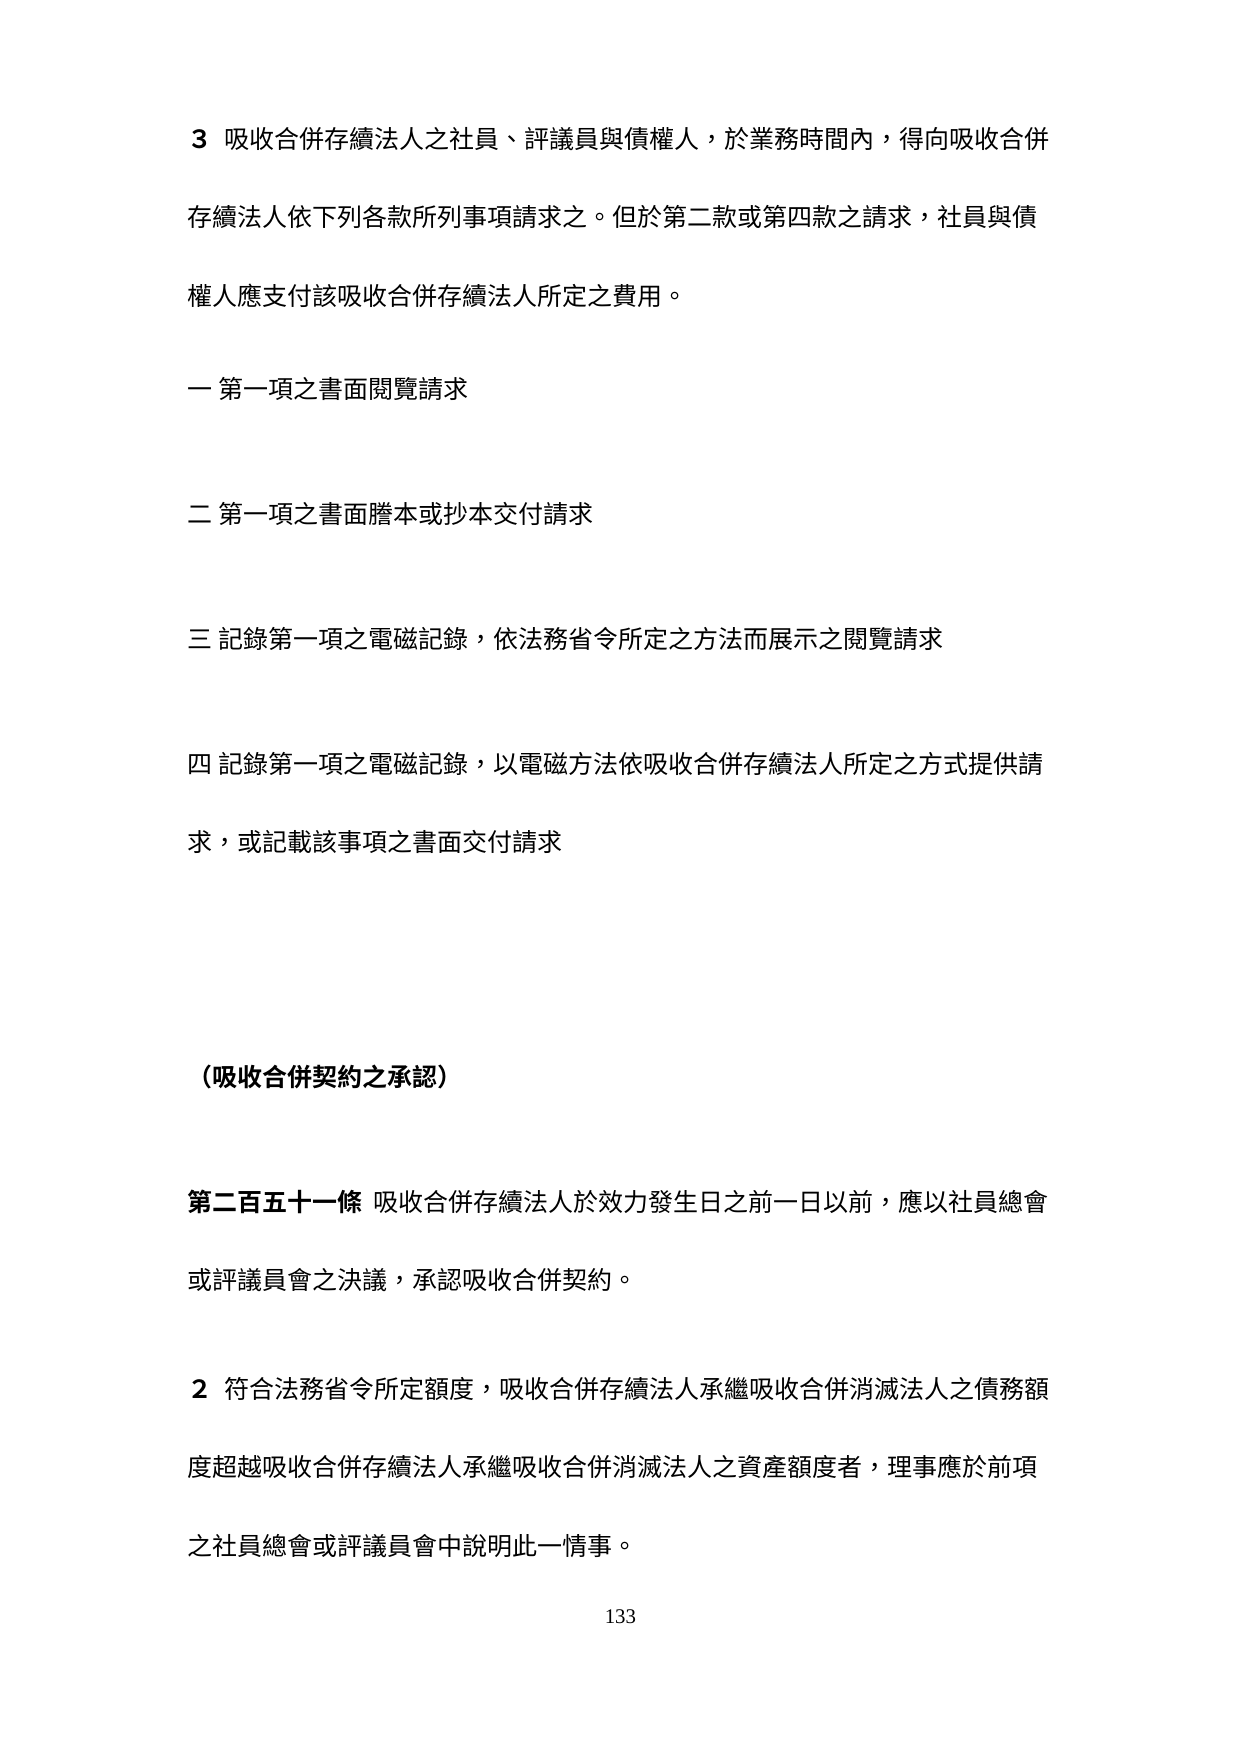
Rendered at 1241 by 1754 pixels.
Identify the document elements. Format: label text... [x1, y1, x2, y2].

text ２ 符合法務省令所定額度，吸收合併存續法人承繼吸收合併消滅法人之債務額度超越吸收合併存續法人承繼吸收合併消滅法人之資產額度者，理事應於前項之社員總會或評議員會中說明此一情事。 [187, 1346, 1053, 1565]
text （吸收合併契約之承認） [187, 1034, 1053, 1096]
text 二 第一項之書面謄本或抄本交付請求 [187, 471, 1053, 534]
text ３ 吸收合併存續法人之社員、評議員與債權人，於業務時間內，得向吸收合併存續法人依下列各款所列事項請求之。但於第二款或第四款之請求，社員與債權人應支付該吸收合併存續法人所定之費用。 [187, 96, 1053, 315]
text 四 記錄第一項之電磁記錄，以電磁方法依吸收合併存續法人所定之方式提供請求，或記載該事項之書面交付請求 [187, 721, 1053, 862]
text 一 第一項之書面閱覽請求 [187, 346, 1053, 409]
text 第二百五十一條 吸收合併存續法人於效力發生日之前一日以前，應以社員總會或評議員會之決議，承認吸收合併契約。 [187, 1159, 1053, 1299]
text 三 記錄第一項之電磁記錄，依法務省令所定之方法而展示之閱覽請求 [187, 596, 1053, 659]
